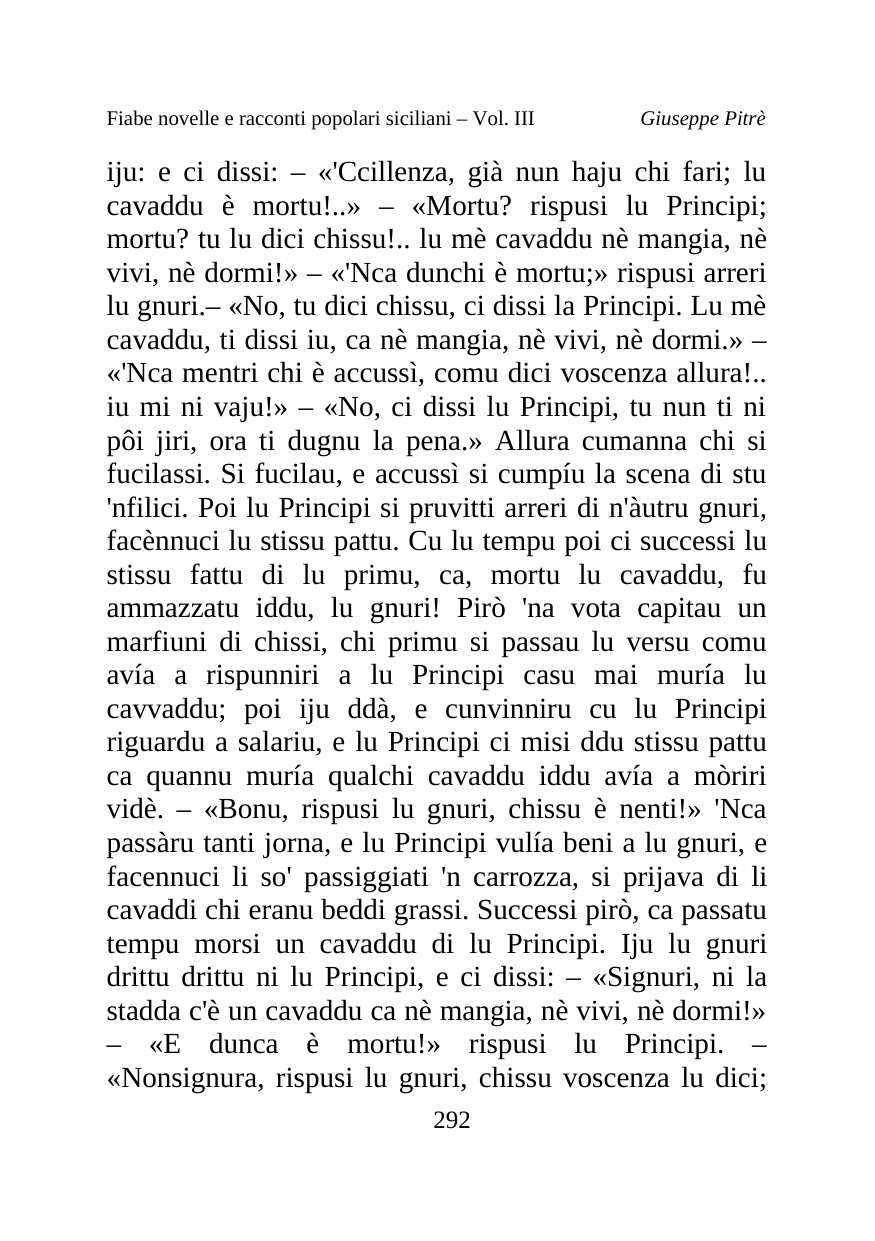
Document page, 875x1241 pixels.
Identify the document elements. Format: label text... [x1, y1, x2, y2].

text iju: e ci dissi: – «'Ccillenza, già nun haju chi fari; lu cavaddu è mortu!..» – «Mortu? rispusi lu Principi; mortu? tu lu dici chissu!.. lu mè cavaddu nè mangia, nè vivi, nè dormi!» – «'Nca dunchi è mortu;» rispusi arreri lu gnuri.– «No, tu dici chissu, ci dissi la Principi. Lu mè cavaddu, ti dissi iu, ca nè mangia, nè vivi, nè dormi.» – «'Nca mentri chi è accussì, comu dici voscenza allura!.. iu mi ni vaju!» – «No, ci dissi lu Principi, tu nun ti ni pôi jiri, ora ti dugnu la pena.» Allura cumanna chi si fucilassi. Si fucilau, e accussì si cumpíu la scena di stu 'nfilici. Poi lu Principi si pruvitti arreri di n'àutru gnuri, facènnuci lu stissu pattu. Cu lu tempu poi ci successi lu stissu fattu di lu primu, ca, mortu lu cavaddu, fu ammazzatu iddu, lu gnuri! Pirò 'na vota capitau un marfiuni di chissi, chi primu si passau lu versu comu avía a rispunniri a lu Principi casu mai muría lu cavvaddu; poi iju ddà, e cunvinniru cu lu Principi riguardu a salariu, e lu Principi ci misi ddu stissu pattu ca quannu muría qualchi cavaddu iddu avía a mòriri vidè. – «Bonu, rispusi lu gnuri, chissu è nenti!» 'Nca passàru tanti jorna, e lu Principi vulía beni a lu gnuri, e facennuci li so' passiggiati 'n carrozza, si prijava di li cavaddi chi eranu beddi grassi. Successi pirò, ca passatu tempu morsi un cavaddu di lu Principi. Iju lu gnuri drittu drittu ni lu Principi, e ci dissi: – «Signuri, ni la stadda c'è un cavaddu ca nè mangia, nè vivi, nè dormi!» – «E dunca è mortu!» rispusi lu Principi. – «Nonsignura, rispusi lu gnuri, chissu voscenza lu dici; [106, 154, 768, 1093]
